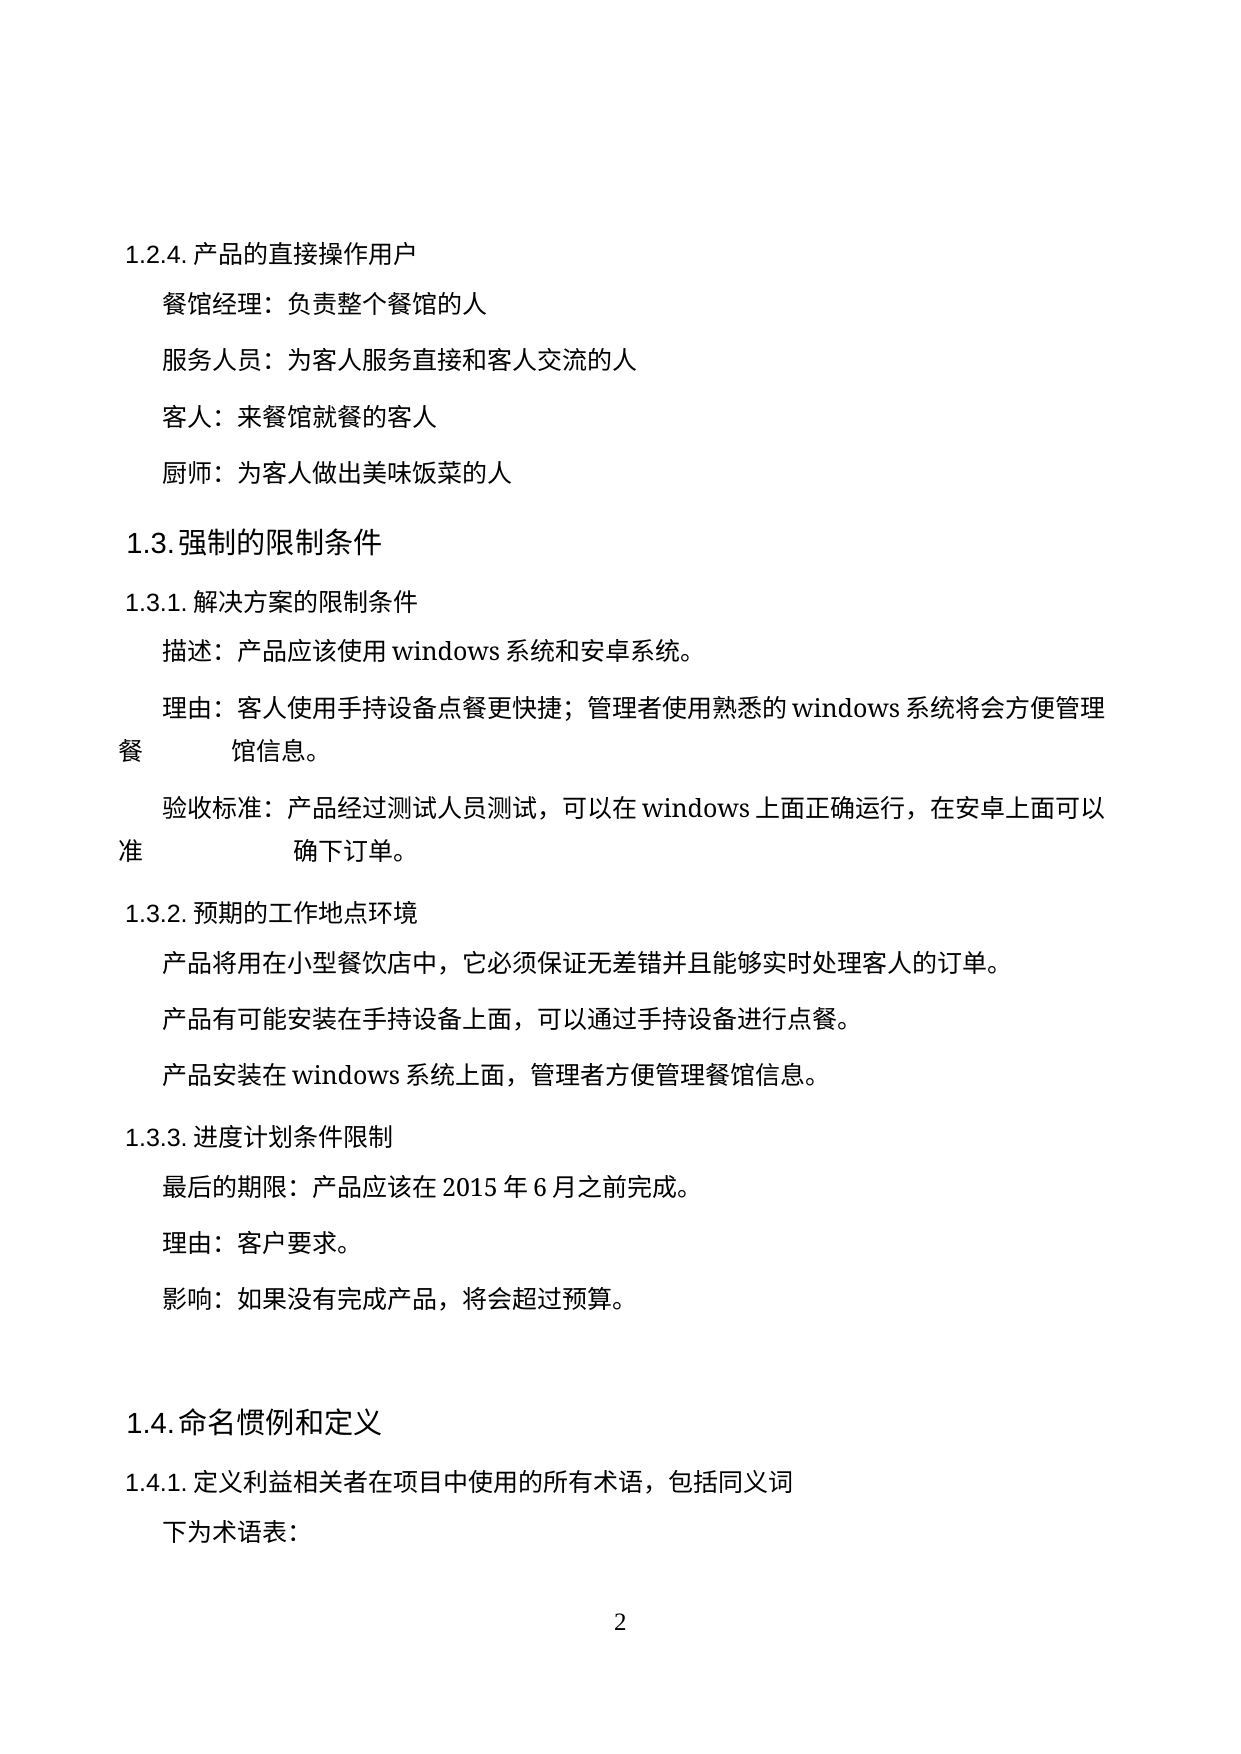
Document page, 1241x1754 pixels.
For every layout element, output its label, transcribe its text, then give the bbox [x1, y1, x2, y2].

text 下为术语表： [118, 1512, 1122, 1548]
text 产品将用在小型餐饮店中，它必须保证无差错并且能够实时处理客人的订单。 [118, 943, 1122, 979]
subtitle 解决方案的限制条件 [118, 582, 1122, 618]
text 影响：如果没有完成产品，将会超过预算。 [118, 1280, 1122, 1316]
text 理由：客人使用手持设备点餐更快捷；管理者使用熟悉的windows系统将会方便管理餐 馆信息。 [118, 688, 1122, 768]
text 产品安装在windows系统上面，管理者方便管理餐馆信息。 [118, 1056, 1122, 1092]
text 服务人员：为客人服务直接和客人交流的人 [118, 341, 1122, 377]
text 验收标准：产品经过测试人员测试，可以在windows上面正确运行，在安卓上面可以准 确下订单。 [118, 788, 1122, 868]
text 厨师：为客人做出美味饭菜的人 [118, 453, 1122, 489]
subtitle 进度计划条件限制 [118, 1117, 1122, 1154]
text 最后的期限：产品应该在2015年6月之前完成。 [118, 1167, 1122, 1203]
text 客人：来餐馆就餐的客人 [118, 397, 1122, 433]
subtitle 命名惯例和定义 [118, 1400, 1122, 1442]
text 描述：产品应该使用windows系统和安卓系统。 [118, 632, 1122, 668]
text 理由：客户要求。 [118, 1224, 1122, 1260]
text 产品有可能安装在手持设备上面，可以通过手持设备进行点餐。 [118, 999, 1122, 1036]
subtitle 产品的直接操作用户 [118, 234, 1122, 271]
subtitle 预期的工作地点环境 [118, 893, 1122, 929]
subtitle 强制的限制条件 [118, 519, 1122, 562]
text 餐馆经理：负责整个餐馆的人 [118, 284, 1122, 321]
subtitle 定义利益相关者在项目中使用的所有术语，包括同义词 [118, 1462, 1122, 1499]
